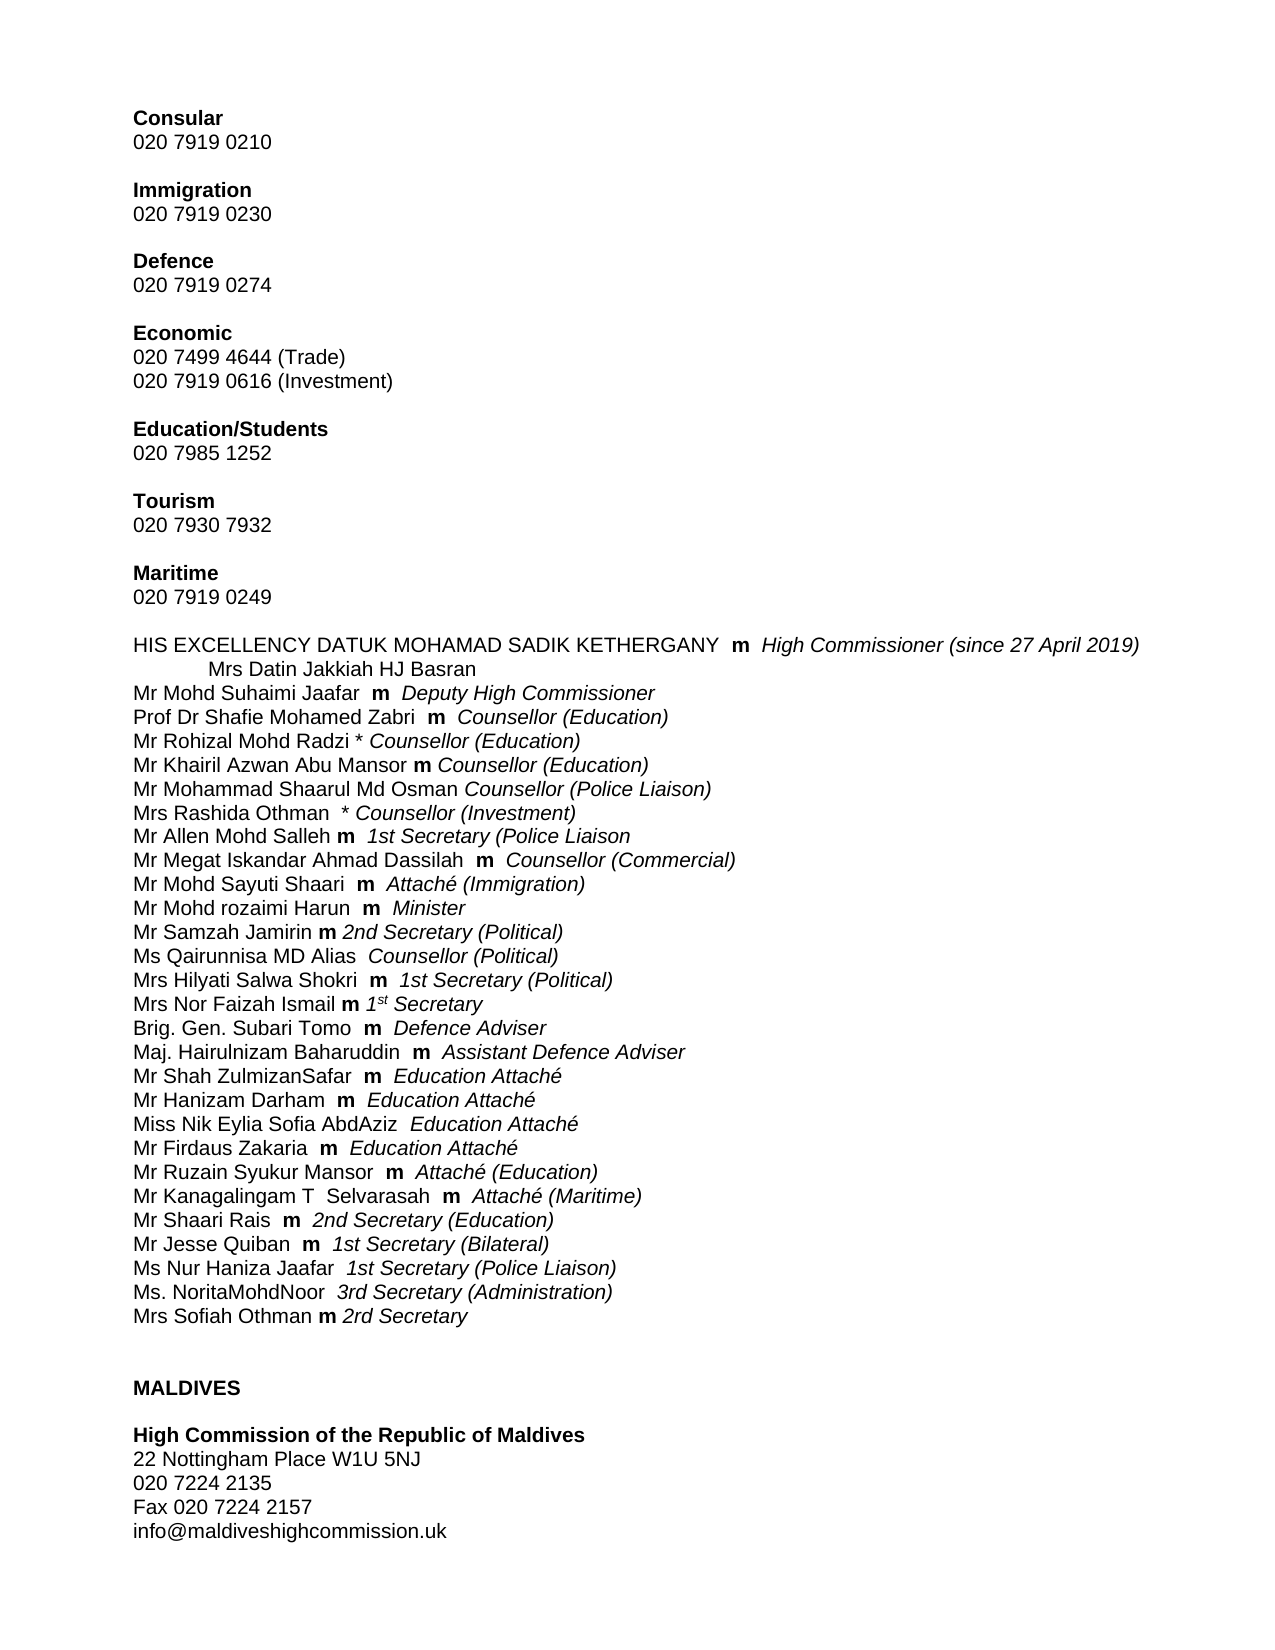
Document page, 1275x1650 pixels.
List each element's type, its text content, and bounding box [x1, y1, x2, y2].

text HIS EXCELLENCY DATUK MOHAMAD SADIK KETHERGANY m High Commissioner (since 27 April 2019) [133, 633, 1181, 657]
text Mr Khairil Azwan Abu Mansor m Counsellor (Education) [133, 752, 1181, 776]
text Mr Mohd Sayuti Shaari m Attaché (Immigration) [133, 872, 1181, 896]
text Mrs Hilyati Salwa Shokri m 1st Secretary (Political) [133, 968, 1181, 992]
text 020 7919 0274 [133, 273, 1181, 297]
text Mr Mohd rozaimi Harun m Minister [133, 896, 1181, 920]
text Mr Shaari Rais m 2nd Secretary (Education) [133, 1208, 1181, 1232]
text Mr Firdaus Zakaria m Education Attaché [133, 1136, 1181, 1160]
text 020 7930 7932 [133, 513, 1181, 537]
text Fax 020 7224 2157 [133, 1495, 1181, 1519]
text Ms. NoritaMohdNoor 3rd Secretary (Administration) [133, 1279, 1181, 1303]
text Defence [133, 249, 1181, 273]
text Mr Jesse Quiban m 1st Secretary (Bilateral) [133, 1232, 1181, 1256]
text Maj. Hairulnizam Baharuddin m Assistant Defence Adviser [133, 1040, 1181, 1064]
text Education/Students [133, 417, 1181, 441]
text Tourism [133, 489, 1181, 513]
text Consular [133, 106, 1181, 129]
text Mrs Rashida Othman * Counsellor (Investment) [133, 800, 1181, 824]
text info@maldiveshighcommission.uk [133, 1519, 1181, 1543]
text 020 7224 2135 [133, 1471, 1181, 1495]
text Immigration [133, 177, 1181, 201]
text Mr Allen Mohd Salleh m 1st Secretary (Police Liaison [133, 824, 1181, 848]
text Mr Ruzain Syukur Mansor m Attaché (Education) [133, 1160, 1181, 1184]
text Mr Mohd Suhaimi Jaafar m Deputy High Commissioner [133, 681, 1181, 704]
text Mr Hanizam Darham m Education Attaché [133, 1088, 1181, 1112]
text MALDIVES [133, 1375, 1181, 1399]
text Mr Mohammad Shaarul Md Osman Counsellor (Police Liaison) [133, 776, 1181, 800]
text Brig. Gen. Subari Tomo m Defence Adviser [133, 1016, 1181, 1040]
text Miss Nik Eylia Sofia AbdAziz Education Attaché [133, 1112, 1181, 1136]
text Maritime [133, 561, 1181, 585]
text Mrs Sofiah Othman m 2rd Secretary [133, 1303, 1181, 1327]
text Mr Rohizal Mohd Radzi * Counsellor (Education) [133, 728, 1181, 752]
text Ms Nur Haniza Jaafar 1st Secretary (Police Liaison) [133, 1256, 1181, 1279]
text Mr Samzah Jamirin m 2nd Secretary (Political) [133, 920, 1181, 944]
text Economic [133, 321, 1181, 345]
text Mr Shah ZulmizanSafar m Education Attaché [133, 1064, 1181, 1088]
text 020 7919 0616 (Investment) [133, 369, 1181, 393]
text 020 7499 4644 (Trade) [133, 345, 1181, 369]
text 020 7919 0210 [133, 129, 1181, 153]
text Mr Megat Iskandar Ahmad Dassilah m Counsellor (Commercial) [133, 848, 1181, 872]
text 020 7919 0249 [133, 585, 1181, 609]
text Mrs Nor Faizah Ismail m 1st Secretary [133, 992, 1181, 1016]
text Mr Kanagalingam T Selvarasah m Attaché (Maritime) [133, 1184, 1181, 1208]
text 020 7919 0230 [133, 201, 1181, 225]
text Ms Qairunnisa MD Alias Counsellor (Political) [133, 944, 1181, 968]
text Prof Dr Shafie Mohamed Zabri m Counsellor (Education) [133, 704, 1181, 728]
subtitle High Commission of the Republic of Maldives [133, 1423, 1181, 1447]
text Mrs Datin Jakkiah HJ Basran [133, 657, 1181, 681]
text 020 7985 1252 [133, 441, 1181, 465]
text 22 Nottingham Place W1U 5NJ [133, 1447, 1181, 1471]
